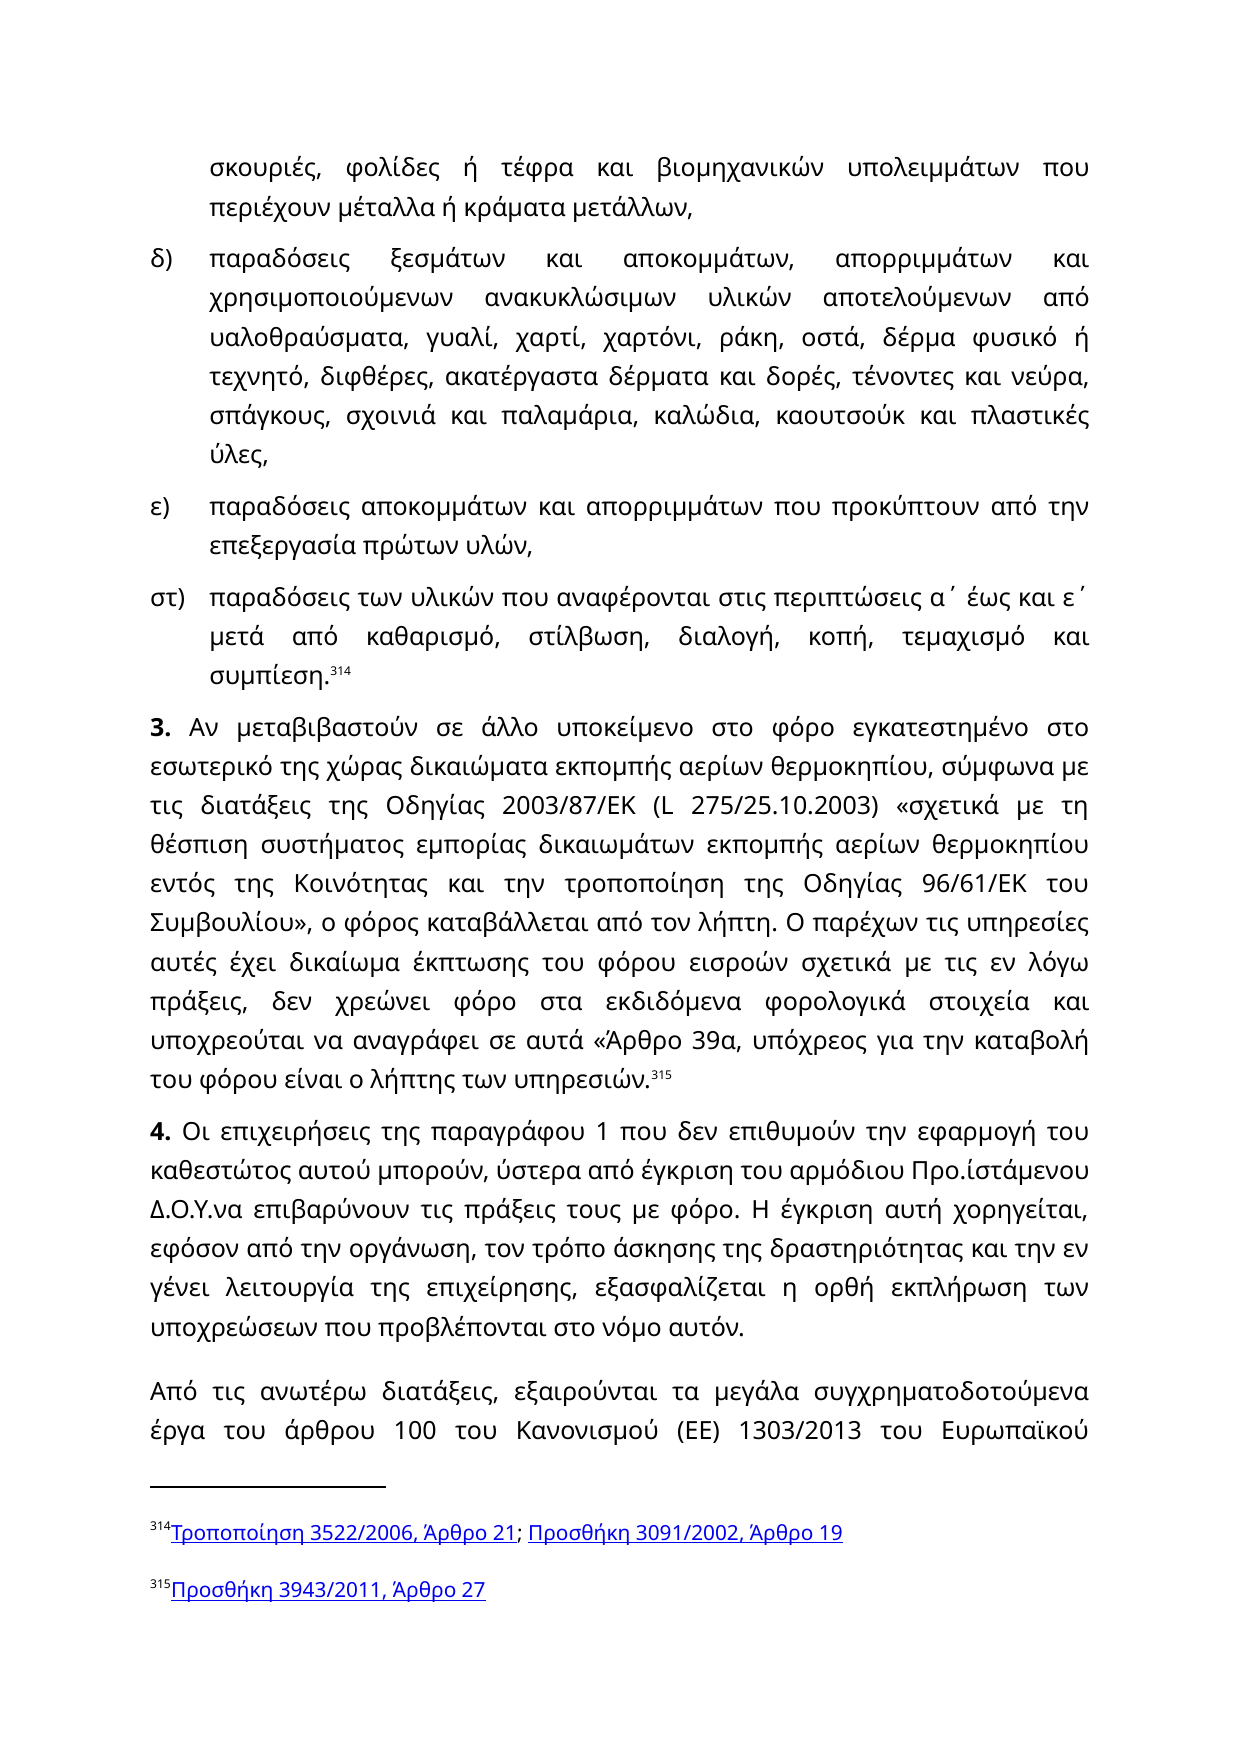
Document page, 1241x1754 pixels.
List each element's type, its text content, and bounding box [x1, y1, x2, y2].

list σκουριές, φολίδες ή τέφρα και βιομηχανικών υπολειμμάτων που περιέχουν μέταλλα ή κράματα μετάλλων, [150, 150, 1090, 223]
list ε) παραδόσεις αποκομμάτων και απορριμμάτων που προκύπτουν από την επεξεργασία πρώτων υλών, [150, 488, 1090, 562]
text 4. Οι επιχειρήσεις της παραγράφου 1 που δεν επιθυμούν την εφαρμογή του καθεστώτος αυτού μπορούν, ύστερα από έγκριση του αρμόδιου Προ.ίστάμενου Δ.Ο.Υ.να επιβαρύνουν τις πράξεις τους με φόρο. Η έγκριση αυτή χορηγείται, εφόσον από την οργάνωση, τον τρόπο άσκησης της δραστηριότητας και την εν γένει λειτουργία της επιχείρησης, εξασφαλίζεται η ορθή εκπλήρωση των υποχρεώσεων που προβλέπονται στο νόμο αυτόν. [150, 1113, 1090, 1343]
text Τροποποίηση 3522/2006, Άρθρο 21; Προσθήκη 3091/2002, Άρθρο 19 [150, 1518, 1090, 1546]
text Προσθήκη 3943/2011, Άρθρο 27 [150, 1576, 1090, 1604]
list δ) παραδόσεις ξεσμάτων και αποκομμάτων, απορριμμάτων και χρησιμοποιούμενων ανακυκλώσιμων υλικών αποτελούμενων από υαλοθραύσματα, γυαλί, χαρτί, χαρτόνι, ράκη, οστά, δέρμα φυσικό ή τεχνητό, διφθέρες, ακατέργαστα δέρματα και δορές, τένοντες και νεύρα, σπάγκους, σχοινιά και παλαμάρια, καλώδια, καουτσούκ και πλαστικές ύλες, [150, 241, 1090, 471]
text Από τις ανωτέρω διατάξεις, εξαιρούνται τα μεγάλα συγχρηματοδοτούμενα έργα του άρθρου 100 του Κανονισμού (ΕΕ) 1303/2013 του Ευρωπαϊκού [150, 1373, 1090, 1447]
list στ) παραδόσεις των υλικών που αναφέρονται στις περιπτώσεις α΄ έως και ε΄ μετά από καθαρισμό, στίλβωση, διαλογή, κοπή, τεμαχισμό και συμπίεση. [150, 579, 1090, 692]
text 3. Αν μεταβιβαστούν σε άλλο υποκείμενο στο φόρο εγκατεστημένο στο εσωτερικό της χώρας δικαιώματα εκπομπής αερίων θερμοκηπίου, σύμφωνα με τις διατάξεις της Οδηγίας 2003/87/ΕΚ (L 275/25.10.2003) «σχετικά με τη θέσπιση συστήματος εμπορίας δικαιωμάτων εκπομπής αερίων θερμοκηπίου εντός της Κοινότητας και την τροποποίηση της Οδηγίας 96/61/ΕΚ του Συμβουλίου», ο φόρος καταβάλλεται από τον λήπτη. Ο παρέχων τις υπηρεσίες αυτές έχει δικαίωμα έκπτωσης του φόρου εισροών σχετικά με τις εν λόγω πράξεις, δεν χρεώνει φόρο στα εκδιδόμενα φορολογικά στοιχεία και υποχρεούται να αναγράφει σε αυτά «Άρθρο 39α, υπόχρεος για την καταβολή του φόρου είναι ο λήπτης των υπηρεσιών. [150, 709, 1090, 1096]
